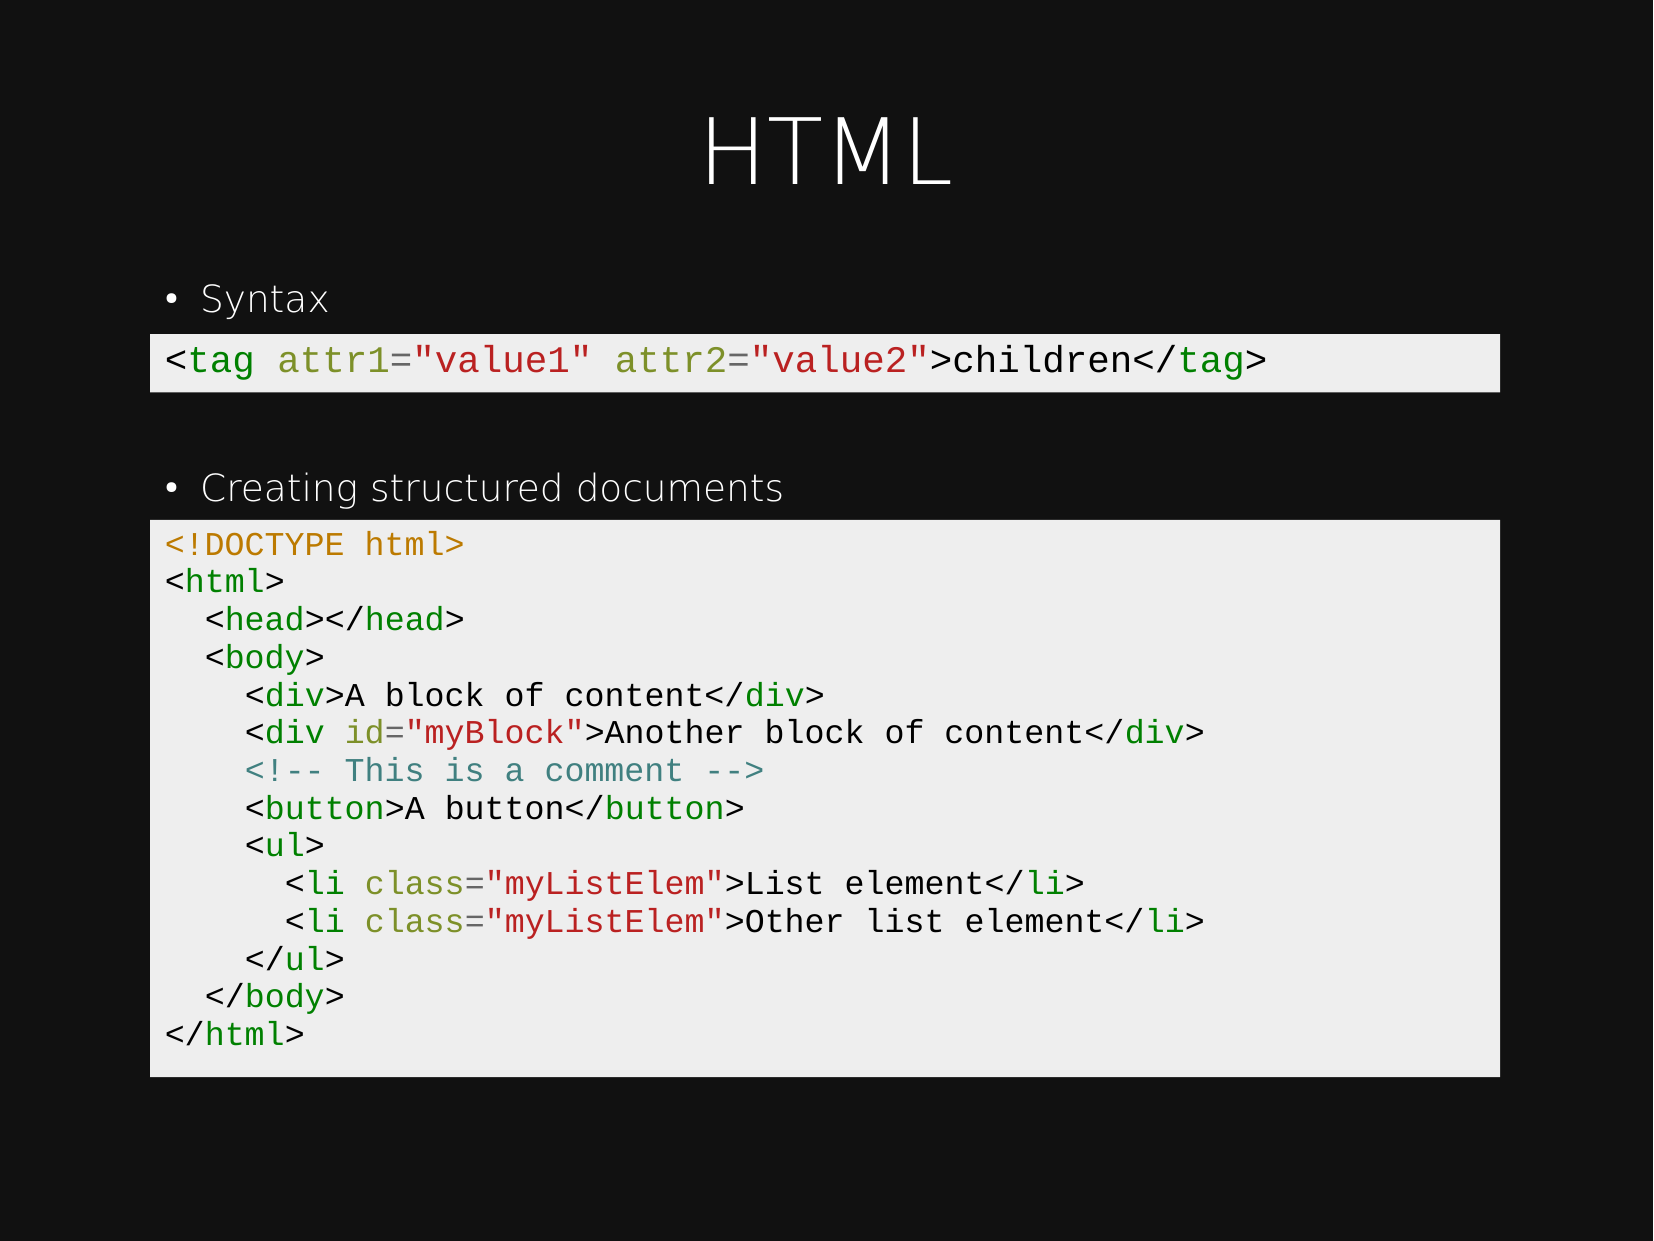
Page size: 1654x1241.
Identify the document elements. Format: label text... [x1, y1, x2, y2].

text_box Syntax [150, 270, 1501, 334]
text_box <tag attr1="value1" attr2="value2">children</tag> [150, 334, 1501, 393]
text_box Creating structured documents [150, 459, 1501, 519]
text_box <!DOCTYPE html> <html> <head></head> <body> <div>A block of content</div> <div id="myBlock">Another block of content</div> <!-- This is a comment --> <button>A button</button> <ul> <li class="myListElem">List element</li> <li class="myListElem">Other list element</li> </ul> </body> </html> [150, 519, 1501, 1078]
title HTML [82, 49, 1571, 257]
